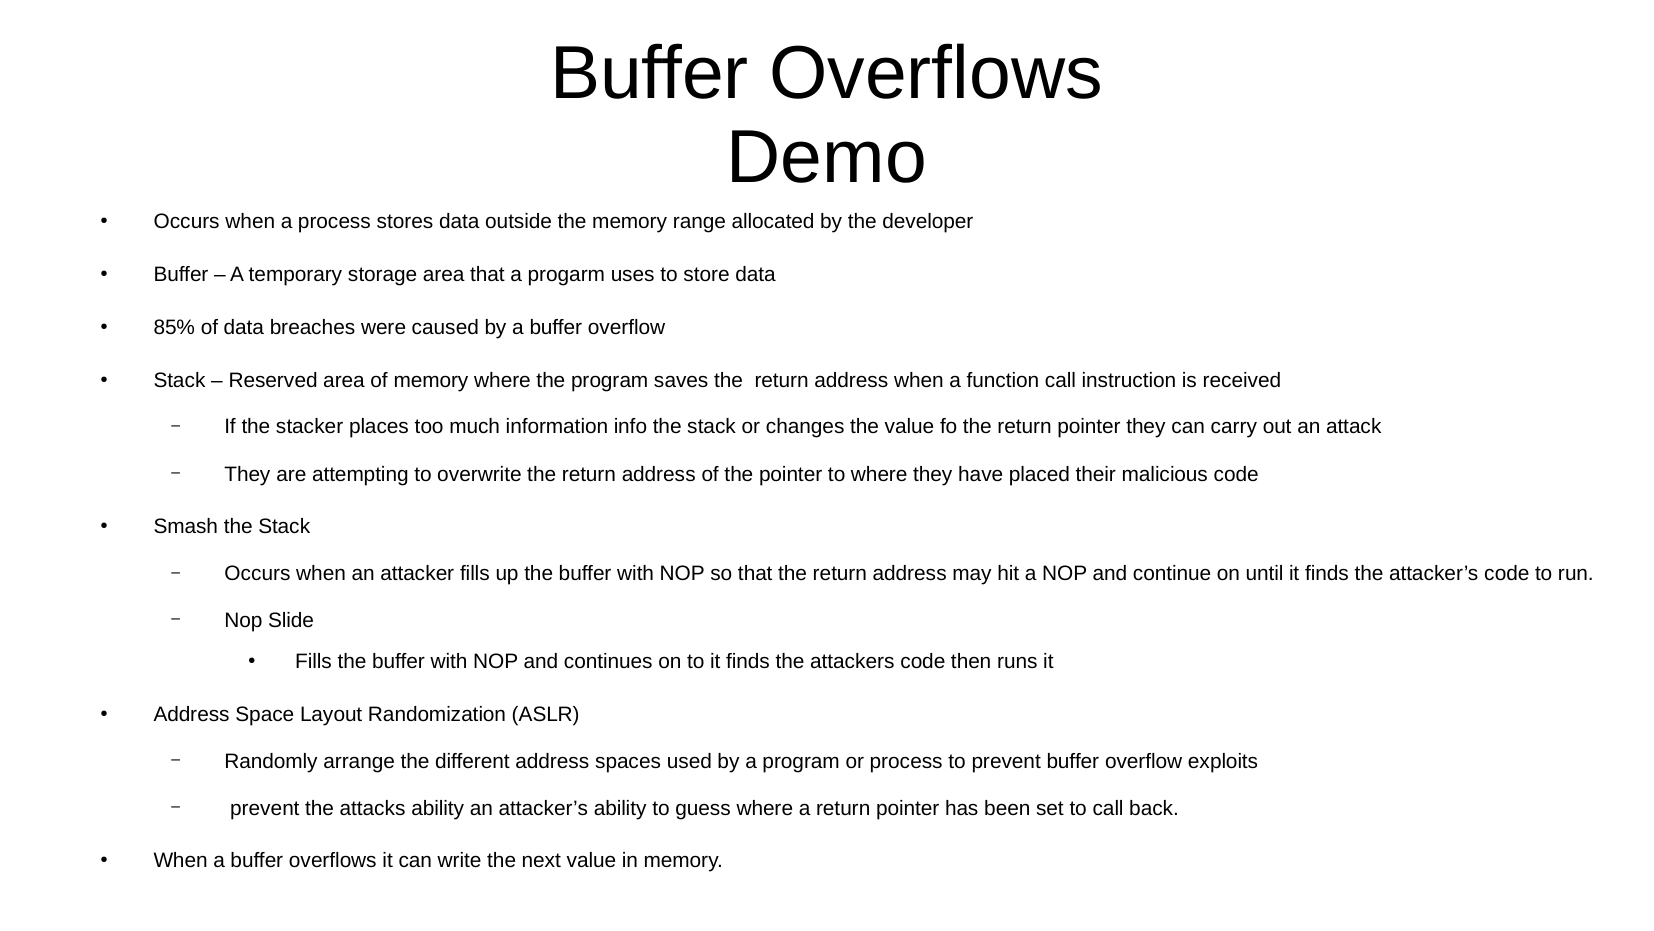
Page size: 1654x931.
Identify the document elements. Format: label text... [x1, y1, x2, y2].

title Buffer Overflows Demo [82, 30, 1571, 199]
list Occurs when a process stores data outside the memory range allocated by the developer Buffer – A temporary storage area that a progarm uses to store data 85% of data breaches were caused by a buffer overflow Stack – Reserved area of memory where the program saves the return address when a function call instruction is received If the stacker places too much information info the stack or changes the value fo the return pointer they can carry out an attack They are attempting to overwrite the return address of the pointer to where they have placed their malicious code Smash the Stack Occurs when an attacker fills up the buffer with NOP so that the return address may hit a NOP and continue on until it finds the attacker’s code to run. Nop Slide Fills the buffer with NOP and continues on to it finds the attackers code then runs it Address Space Layout Randomization (ASLR) Randomly arrange the different address spaces used by a program or process to prevent buffer overflow exploits prevent the attacks ability an attacker’s ability to guess where a return pointer has been set to call back. When a buffer overflows it can write the next value in memory. [82, 210, 1636, 916]
